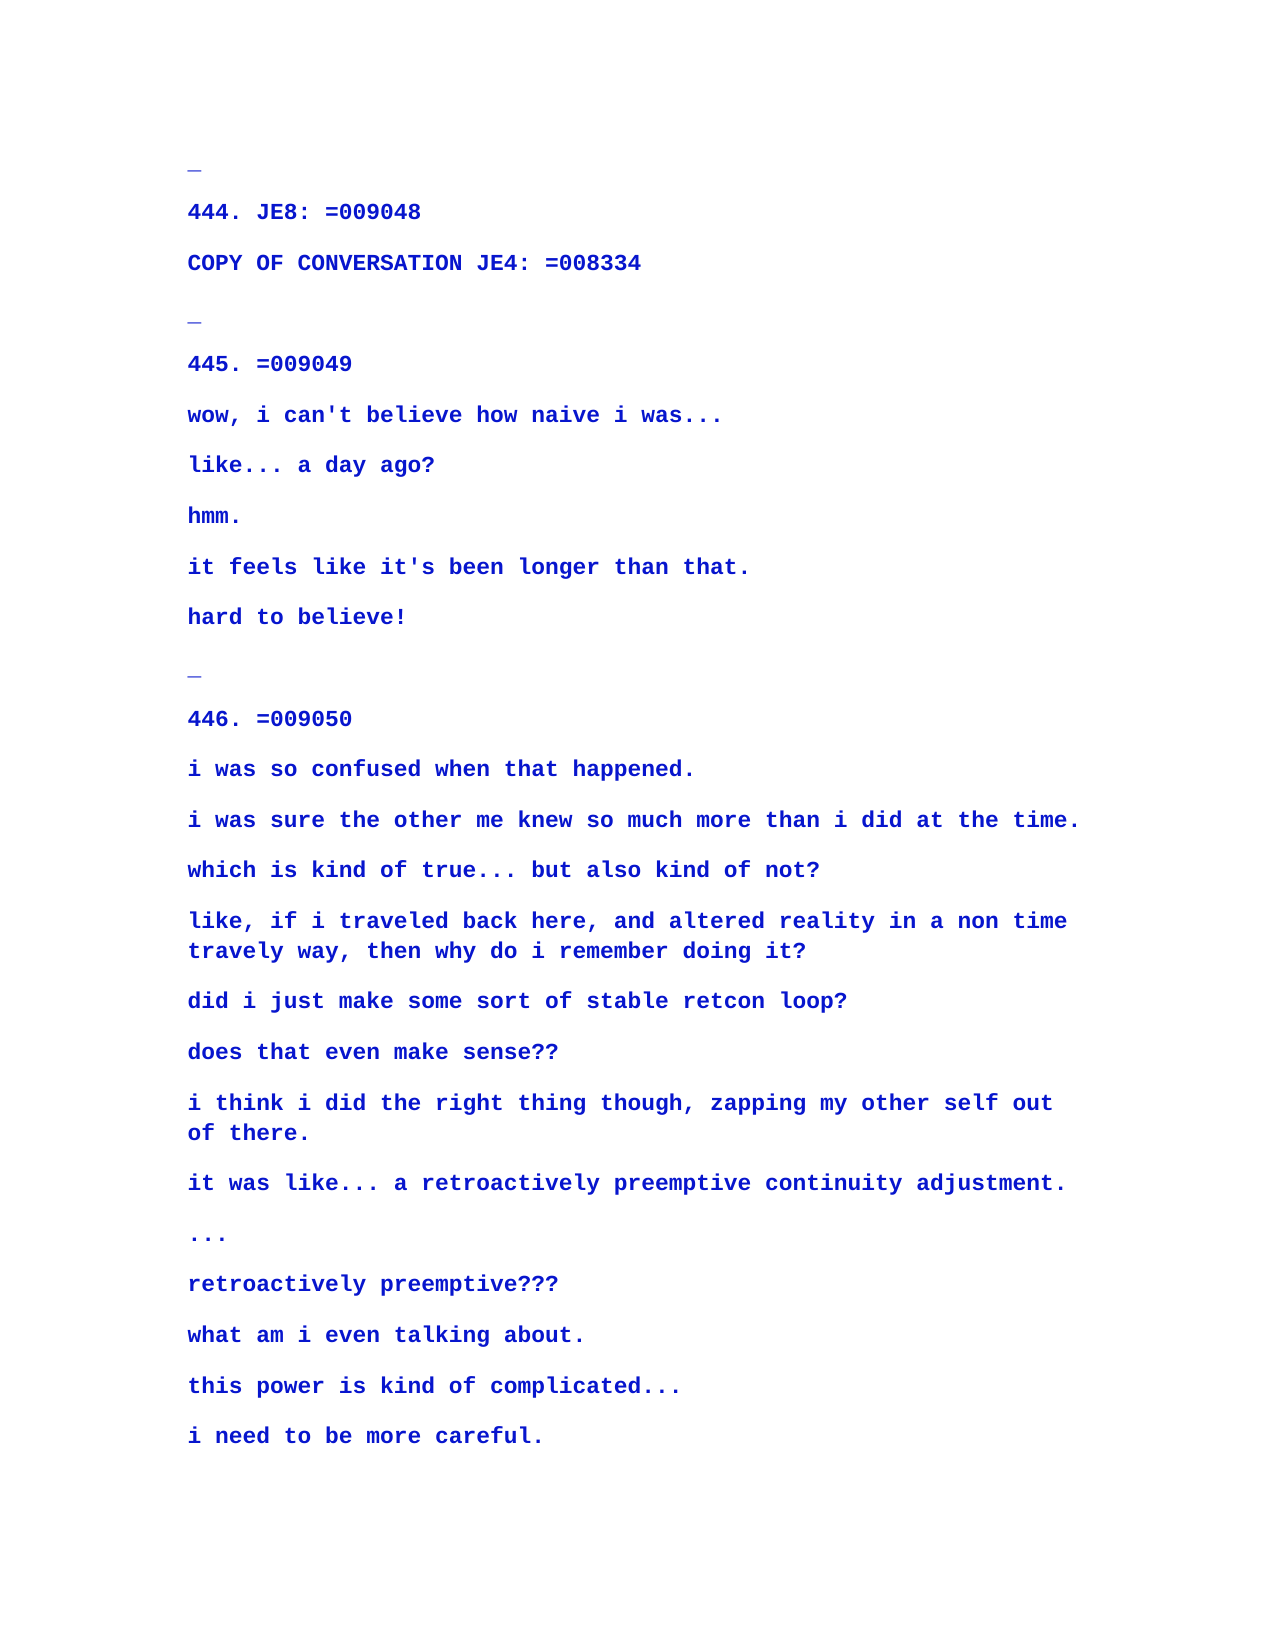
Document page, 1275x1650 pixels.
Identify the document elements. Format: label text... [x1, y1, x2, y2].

text 446. =009050 [187, 707, 1087, 733]
text _ [187, 656, 1087, 682]
text which is kind of true... but also kind of not? [187, 859, 1087, 885]
text _ [187, 150, 1087, 176]
text i need to be more careful. [187, 1424, 1087, 1451]
text retroactively preemptive??? [187, 1273, 1087, 1299]
text ... [187, 1222, 1087, 1248]
text i was sure the other me knew so much more than i did at the time. [187, 808, 1087, 834]
text like, if i traveled back here, and altered reality in a non time travely way, then why do i remember doing it? [187, 909, 1087, 965]
text wow, i can't believe how naive i was... [187, 403, 1087, 429]
text hmm. [187, 504, 1087, 530]
text it was like... a retroactively preemptive continuity adjustment. [187, 1171, 1087, 1197]
text did i just make some sort of stable retcon loop? [187, 990, 1087, 1016]
text 444. JE8: =009048 [187, 201, 1087, 227]
text 445. =009049 [187, 352, 1087, 378]
text COPY OF CONVERSATION JE4: =008334 [187, 251, 1087, 277]
text this power is kind of complicated... [187, 1374, 1087, 1400]
text hard to believe! [187, 606, 1087, 632]
text like... a day ago? [187, 454, 1087, 480]
text does that even make sense?? [187, 1040, 1087, 1066]
text _ [187, 302, 1087, 328]
text what am i even talking about. [187, 1323, 1087, 1349]
text i was so confused when that happened. [187, 757, 1087, 783]
text it feels like it's been longer than that. [187, 555, 1087, 581]
text i think i did the right thing though, zapping my other self out of there. [187, 1091, 1087, 1147]
